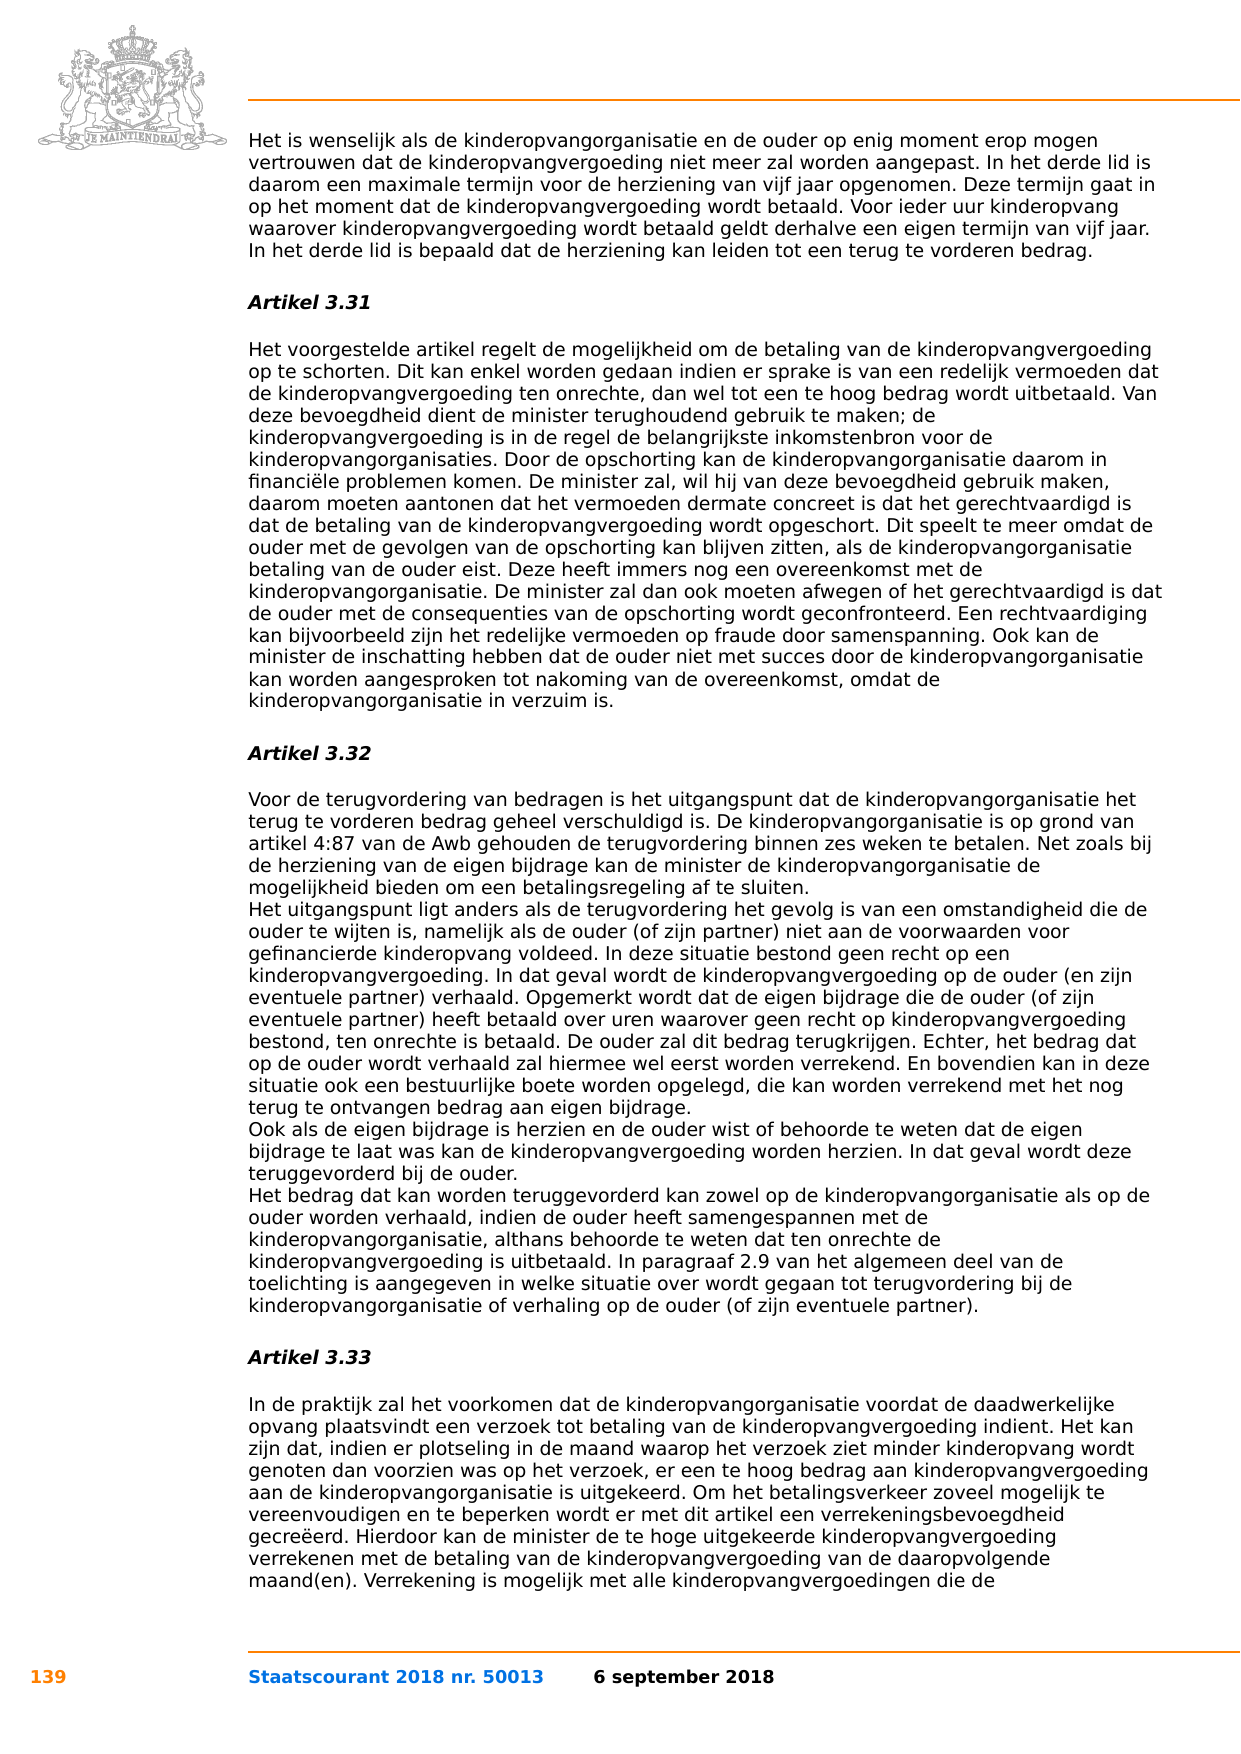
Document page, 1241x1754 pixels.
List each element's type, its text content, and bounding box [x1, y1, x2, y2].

text In de praktijk zal het voorkomen dat de kinderopvangorganisatie voordat de daadwerkelijke opvang plaatsvindt een verzoek tot betaling van de kinderopvangvergoeding indient. Het kan zijn dat, indien er plotseling in de maand waarop het verzoek ziet minder kinderopvang wordt genoten dan voorzien was op het verzoek, er een te hoog bedrag aan kinderopvangvergoeding aan de kinderopvangorganisatie is uitgekeerd. Om het betalingsverkeer zoveel mogelijk te vereenvoudigen en te beperken wordt er met dit artikel een verrekeningsbevoegdheid gecreëerd. Hierdoor kan de minister de te hoge uitgekeerde kinderopvangvergoeding verrekenen met de betaling van de kinderopvangvergoeding van de daaropvolgende maand(en). Verrekening is mogelijk met alle kinderopvangvergoedingen die de [248, 1394, 1163, 1592]
text Het bedrag dat kan worden teruggevorderd kan zowel op de kinderopvangorganisatie als op de ouder worden verhaald, indien de ouder heeft samengespannen met de kinderopvangorganisatie, althans behoorde te weten dat ten onrechte de kinderopvangvergoeding is uitbetaald. In paragraaf 2.9 van het algemeen deel van de toelichting is aangegeven in welke situatie over wordt gegaan tot terugvordering bij de kinderopvangorganisatie of verhaling op de ouder (of zijn eventuele partner). [248, 1185, 1163, 1317]
subtitle Artikel 3.33 [248, 1347, 1163, 1369]
text Ook als de eigen bijdrage is herzien en de ouder wist of behoorde te weten dat de eigen bijdrage te laat was kan de kinderopvangvergoeding worden herzien. In dat geval wordt deze teruggevorderd bij de ouder. [248, 1119, 1163, 1185]
text Het uitgangspunt ligt anders als de terugvordering het gevolg is van een omstandigheid die de ouder te wijten is, namelijk als de ouder (of zijn partner) niet aan de voorwaarden voor gefinancierde kinderopvang voldeed. In deze situatie bestond geen recht op een kinderopvangvergoeding. In dat geval wordt de kinderopvangvergoeding op de ouder (en zijn eventuele partner) verhaald. Opgemerkt wordt dat de eigen bijdrage die de ouder (of zijn eventuele partner) heeft betaald over uren waarover geen recht op kinderopvangvergoeding bestond, ten onrechte is betaald. De ouder zal dit bedrag terugkrijgen. Echter, het bedrag dat op de ouder wordt verhaald zal hiermee wel eerst worden verrekend. En bovendien kan in deze situatie ook een bestuurlijke boete worden opgelegd, die kan worden verrekend met het nog terug te ontvangen bedrag aan eigen bijdrage. [248, 899, 1163, 1119]
subtitle Artikel 3.31 [248, 292, 1163, 314]
text In het derde lid is bepaald dat de herziening kan leiden tot een terug te vorderen bedrag. [248, 240, 1163, 262]
subtitle Artikel 3.32 [248, 742, 1163, 764]
text Voor de terugvordering van bedragen is het uitgangspunt dat de kinderopvangorganisatie het terug te vorderen bedrag geheel verschuldigd is. De kinderopvangorganisatie is op grond van artikel 4:87 van de Awb gehouden de terugvordering binnen zes weken te betalen. Net zoals bij de herziening van de eigen bijdrage kan de minister de kinderopvangorganisatie de mogelijkheid bieden om een betalingsregeling af te sluiten. [248, 789, 1163, 899]
text Het voorgestelde artikel regelt de mogelijkheid om de betaling van de kinderopvangvergoeding op te schorten. Dit kan enkel worden gedaan indien er sprake is van een redelijk vermoeden dat de kinderopvangvergoeding ten onrechte, dan wel tot een te hoog bedrag wordt uitbetaald. Van deze bevoegdheid dient de minister terughoudend gebruik te maken; de kinderopvangvergoeding is in de regel de belangrijkste inkomstenbron voor de kinderopvangorganisaties. Door de opschorting kan de kinderopvangorganisatie daarom in financiële problemen komen. De minister zal, wil hij van deze bevoegdheid gebruik maken, daarom moeten aantonen dat het vermoeden dermate concreet is dat het gerechtvaardigd is dat de betaling van de kinderopvangvergoeding wordt opgeschort. Dit speelt te meer omdat de ouder met de gevolgen van de opschorting kan blijven zitten, als de kinderopvangorganisatie betaling van de ouder eist. Deze heeft immers nog een overeenkomst met de kinderopvangorganisatie. De minister zal dan ook moeten afwegen of het gerechtvaardigd is dat de ouder met de consequenties van de opschorting wordt geconfronteerd. Een rechtvaardiging kan bijvoorbeeld zijn het redelijke vermoeden op fraude door samenspanning. Ook kan de minister de inschatting hebben dat de ouder niet met succes door de kinderopvangorganisatie kan worden aangesproken tot nakoming van de overeenkomst, omdat de kinderopvangorganisatie in verzuim is. [248, 339, 1163, 712]
picture [38, 25, 227, 150]
text Het is wenselijk als de kinderopvangorganisatie en de ouder op enig moment erop mogen vertrouwen dat de kinderopvangvergoeding niet meer zal worden aangepast. In het derde lid is daarom een maximale termijn voor de herziening van vijf jaar opgenomen. Deze termijn gaat in op het moment dat de kinderopvangvergoeding wordt betaald. Voor ieder uur kinderopvang waarover kinderopvangvergoeding wordt betaald geldt derhalve een eigen termijn van vijf jaar. [248, 130, 1163, 240]
